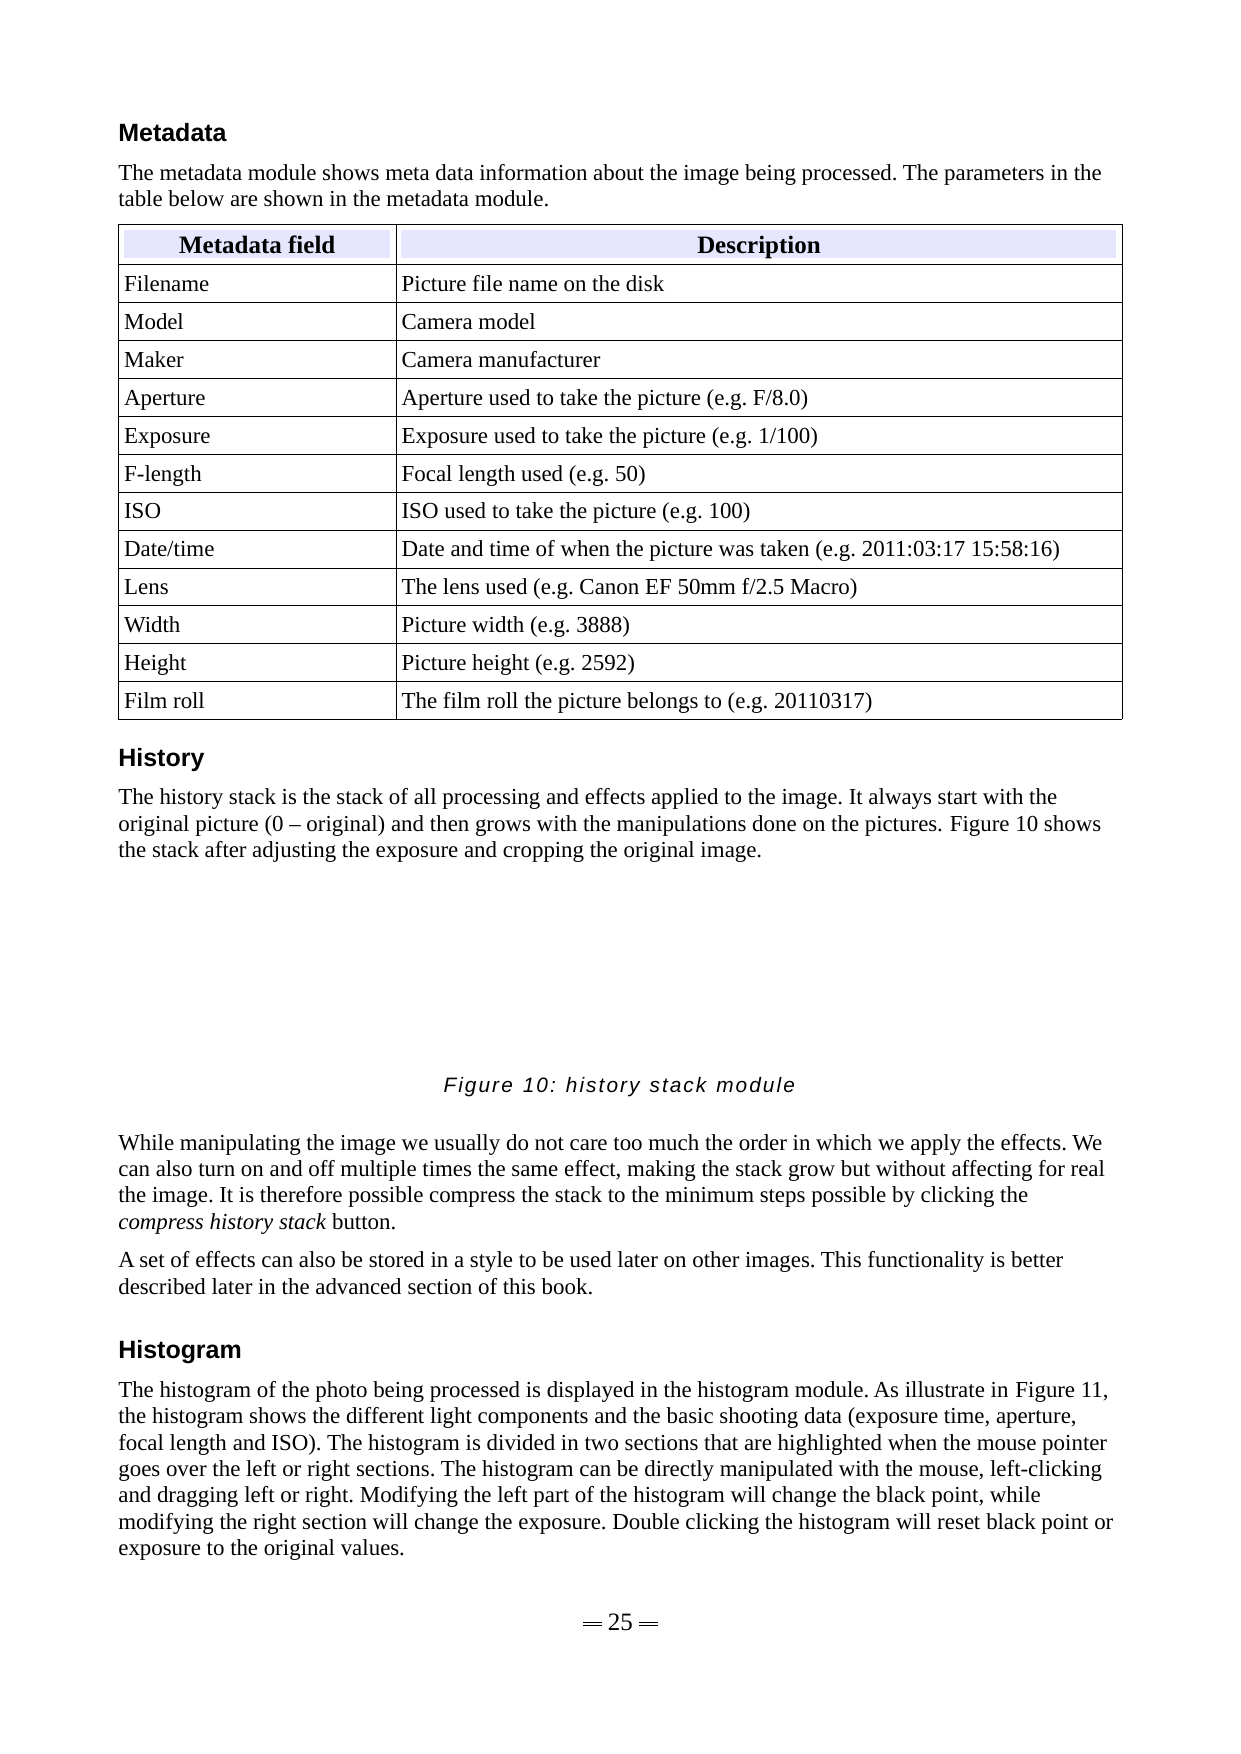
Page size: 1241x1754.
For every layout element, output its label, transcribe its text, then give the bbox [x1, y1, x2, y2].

table_cell ISO used to take the picture (e.g. 100) [397, 493, 1122, 529]
table_cell Exposure used to take the picture (e.g. 1/100) [397, 417, 1122, 454]
table_cell Lens [119, 569, 396, 605]
table_cell ISO [119, 493, 396, 529]
table_cell Picture width (e.g. 3888) [397, 606, 1122, 643]
table_cell Exposure [119, 417, 396, 454]
table_cell Width [119, 606, 396, 643]
table_cell Aperture [119, 379, 396, 416]
table_cell Film roll [119, 682, 396, 719]
table_cell F-length [119, 455, 396, 492]
table_cell Model [119, 303, 396, 340]
text The metadata module shows meta data information about the image being processed. The parameters in the table below are shown in the metadata module. [118, 159, 1122, 211]
table_cell Aperture used to take the picture (e.g. F/8.0) [397, 379, 1122, 416]
table_cell Camera model [397, 303, 1122, 340]
table_cell The lens used (e.g. Canon EF 50mm f/2.5 Macro) [397, 569, 1122, 605]
table_header Metadata field [119, 225, 396, 264]
subtitle History [118, 743, 1122, 772]
text A set of effects can also be stored in a style to be used later on other images. This functionality is better described later in the advanced section of this book. [118, 1247, 1122, 1299]
subtitle Histogram [118, 1335, 1122, 1364]
table_cell The film roll the picture belongs to (e.g. 20110317) [397, 682, 1122, 719]
text Figure 10: history stack module [425, 901, 815, 1097]
table_cell Picture file name on the disk [397, 265, 1122, 302]
table_cell Maker [119, 341, 396, 378]
table_cell Camera manufacturer [397, 341, 1122, 378]
table_cell Date/time [119, 531, 396, 567]
table_header Description [397, 225, 1122, 264]
text The history stack is the stack of all processing and effects applied to the image. It always start with the original picture (0 – original) and then grows with the manipulations done on the pictures. Figure 10 shows the stack after adjusting the exposure and cropping the original image. [118, 783, 1122, 862]
table_cell Filename [119, 265, 396, 302]
text The histogram of the photo being processed is displayed in the histogram module. As illustrate in Figure 11, the histogram shows the different light components and the basic shooting data (exposure time, aperture, focal length and ISO). The histogram is divided in two sections that are highlighted when the mouse pointer goes over the left or right sections. The histogram can be directly manipulated with the mouse, left-clicking and dragging left or right. Modifying the left part of the histogram will change the black point, while modifying the right section will change the exposure. Double clicking the histogram will reset black point or exposure to the original values. [118, 1376, 1122, 1560]
table_cell Height [119, 644, 396, 681]
text While manipulating the image we usually do not care too much the order in which we apply the effects. We can also turn on and off multiple times the same effect, making the stack grow but without affecting for real the image. It is therefore possible compress the stack to the minimum steps possible by clicking the compress history stack button. [118, 875, 1122, 1234]
subtitle Metadata [118, 118, 1122, 147]
table_cell Date and time of when the picture was taken (e.g. 2011:03:17 15:58:16) [397, 531, 1122, 567]
table_cell Picture height (e.g. 2592) [397, 644, 1122, 681]
table_cell Focal length used (e.g. 50) [397, 455, 1122, 492]
